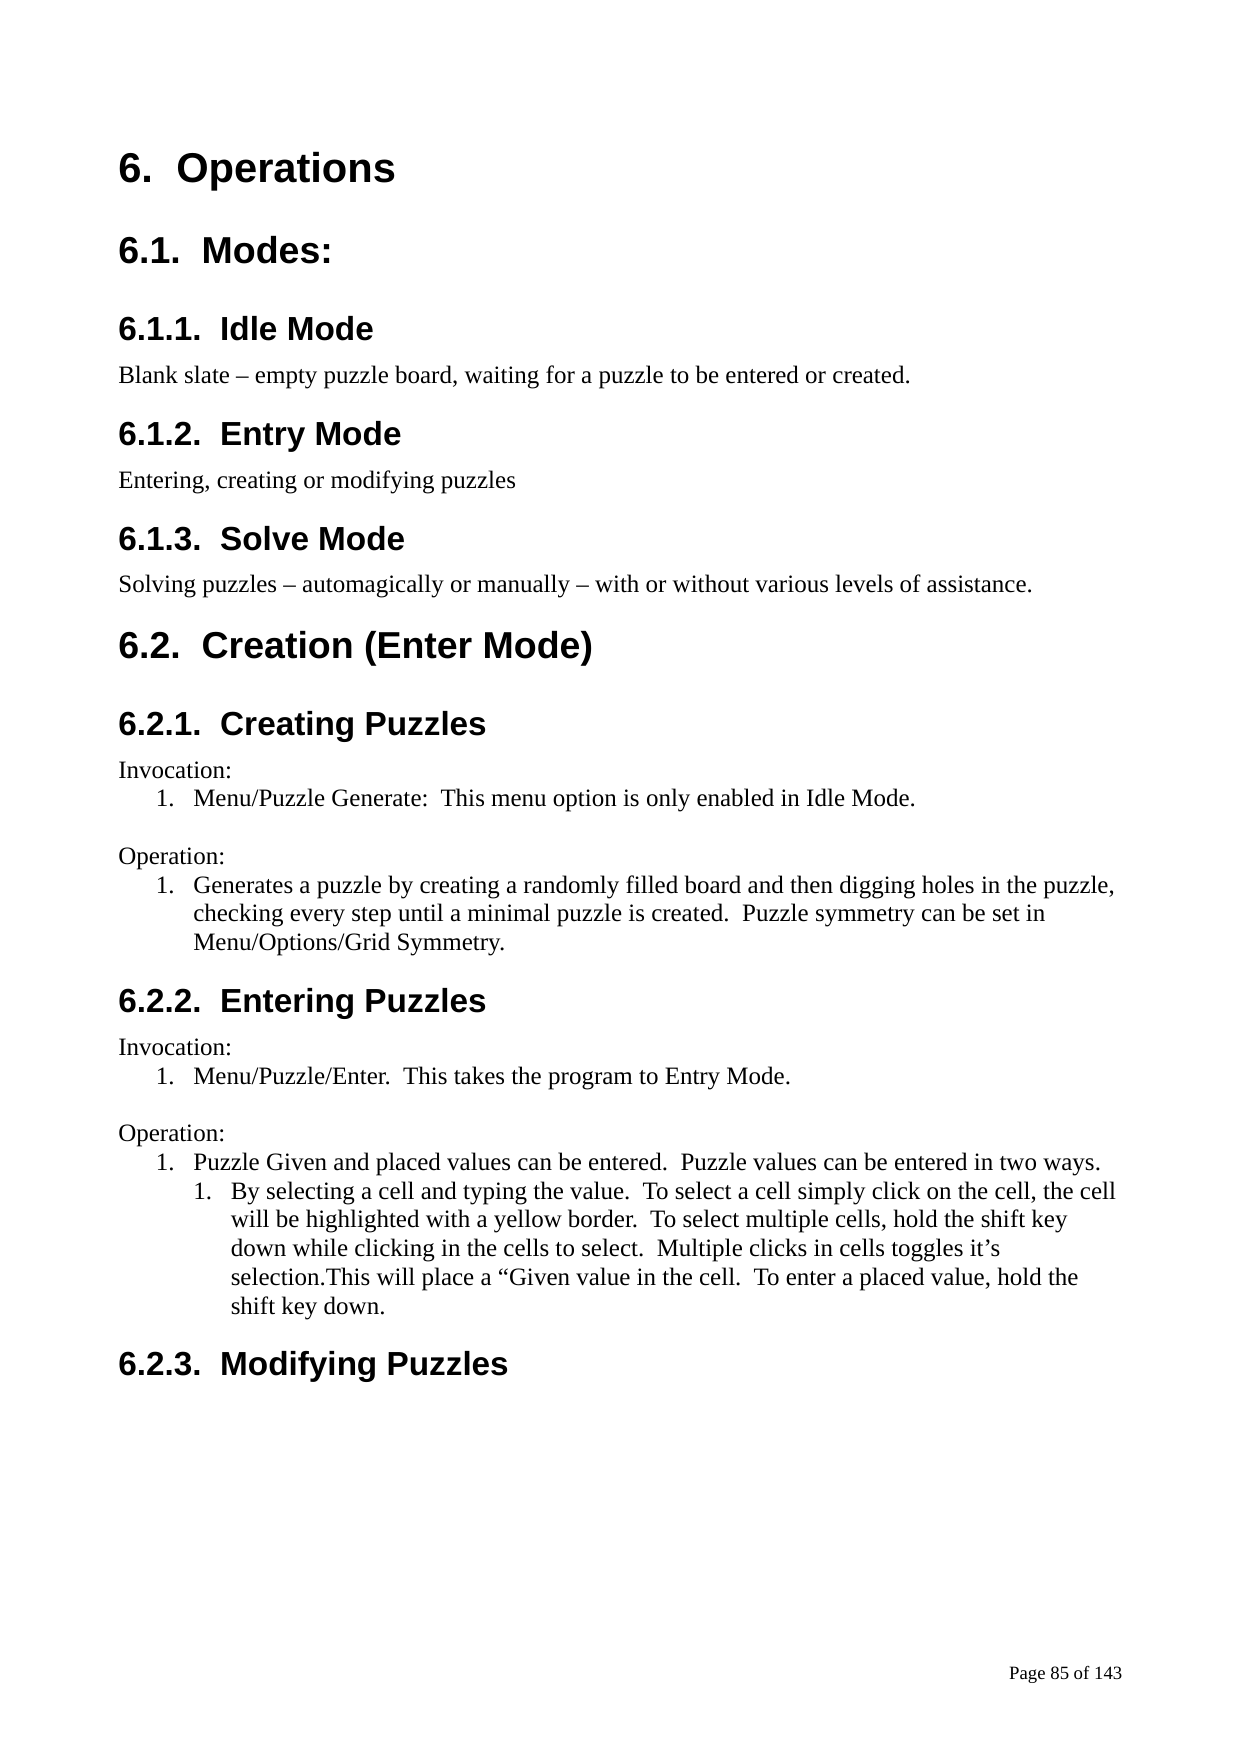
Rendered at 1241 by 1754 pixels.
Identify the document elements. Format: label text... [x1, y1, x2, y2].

subtitle Modes: [118, 228, 1122, 272]
list Generates a puzzle by creating a randomly filled board and then digging holes in the puzzle, checking every step until a minimal puzzle is created. Puzzle symmetry can be set in Menu/Options/Grid Symmetry. [156, 870, 1122, 956]
text Solving puzzles – automagically or manually – with or without various levels of assistance. [118, 569, 1122, 598]
subtitle Creation (Enter Mode) [118, 623, 1122, 666]
text Invocation: [118, 755, 1122, 783]
list Menu/Puzzle/Enter. This takes the program to Entry Mode. [156, 1061, 1122, 1089]
subtitle Solve Mode [118, 518, 1122, 557]
list By selecting a cell and typing the value. To select a cell simply click on the cell, the cell will be highlighted with a yellow border. To select multiple cells, hold the shift key down while clicking in the cells to select. Multiple clicks in cells toggles it’s selection.This will place a “Given value in the cell. To enter a placed value, hold the shift key down. [193, 1176, 1122, 1319]
text Entering, creating or modifying puzzles [118, 465, 1122, 493]
list Puzzle Given and placed values can be entered. Puzzle values can be entered in two ways. [156, 1147, 1122, 1176]
subtitle Entry Mode [118, 414, 1122, 452]
subtitle Operations [118, 143, 1122, 191]
subtitle Idle Mode [118, 309, 1122, 348]
subtitle Modifying Puzzles [118, 1344, 1122, 1383]
list Menu/Puzzle Generate: This menu option is only enabled in Idle Mode. [156, 783, 1122, 812]
text Operation: [118, 841, 1122, 870]
text Operation: [118, 1118, 1122, 1147]
subtitle Creating Puzzles [118, 704, 1122, 742]
subtitle Entering Puzzles [118, 981, 1122, 1019]
text Invocation: [118, 1032, 1122, 1061]
text Blank slate – empty puzzle board, waiting for a puzzle to be entered or created. [118, 360, 1122, 389]
